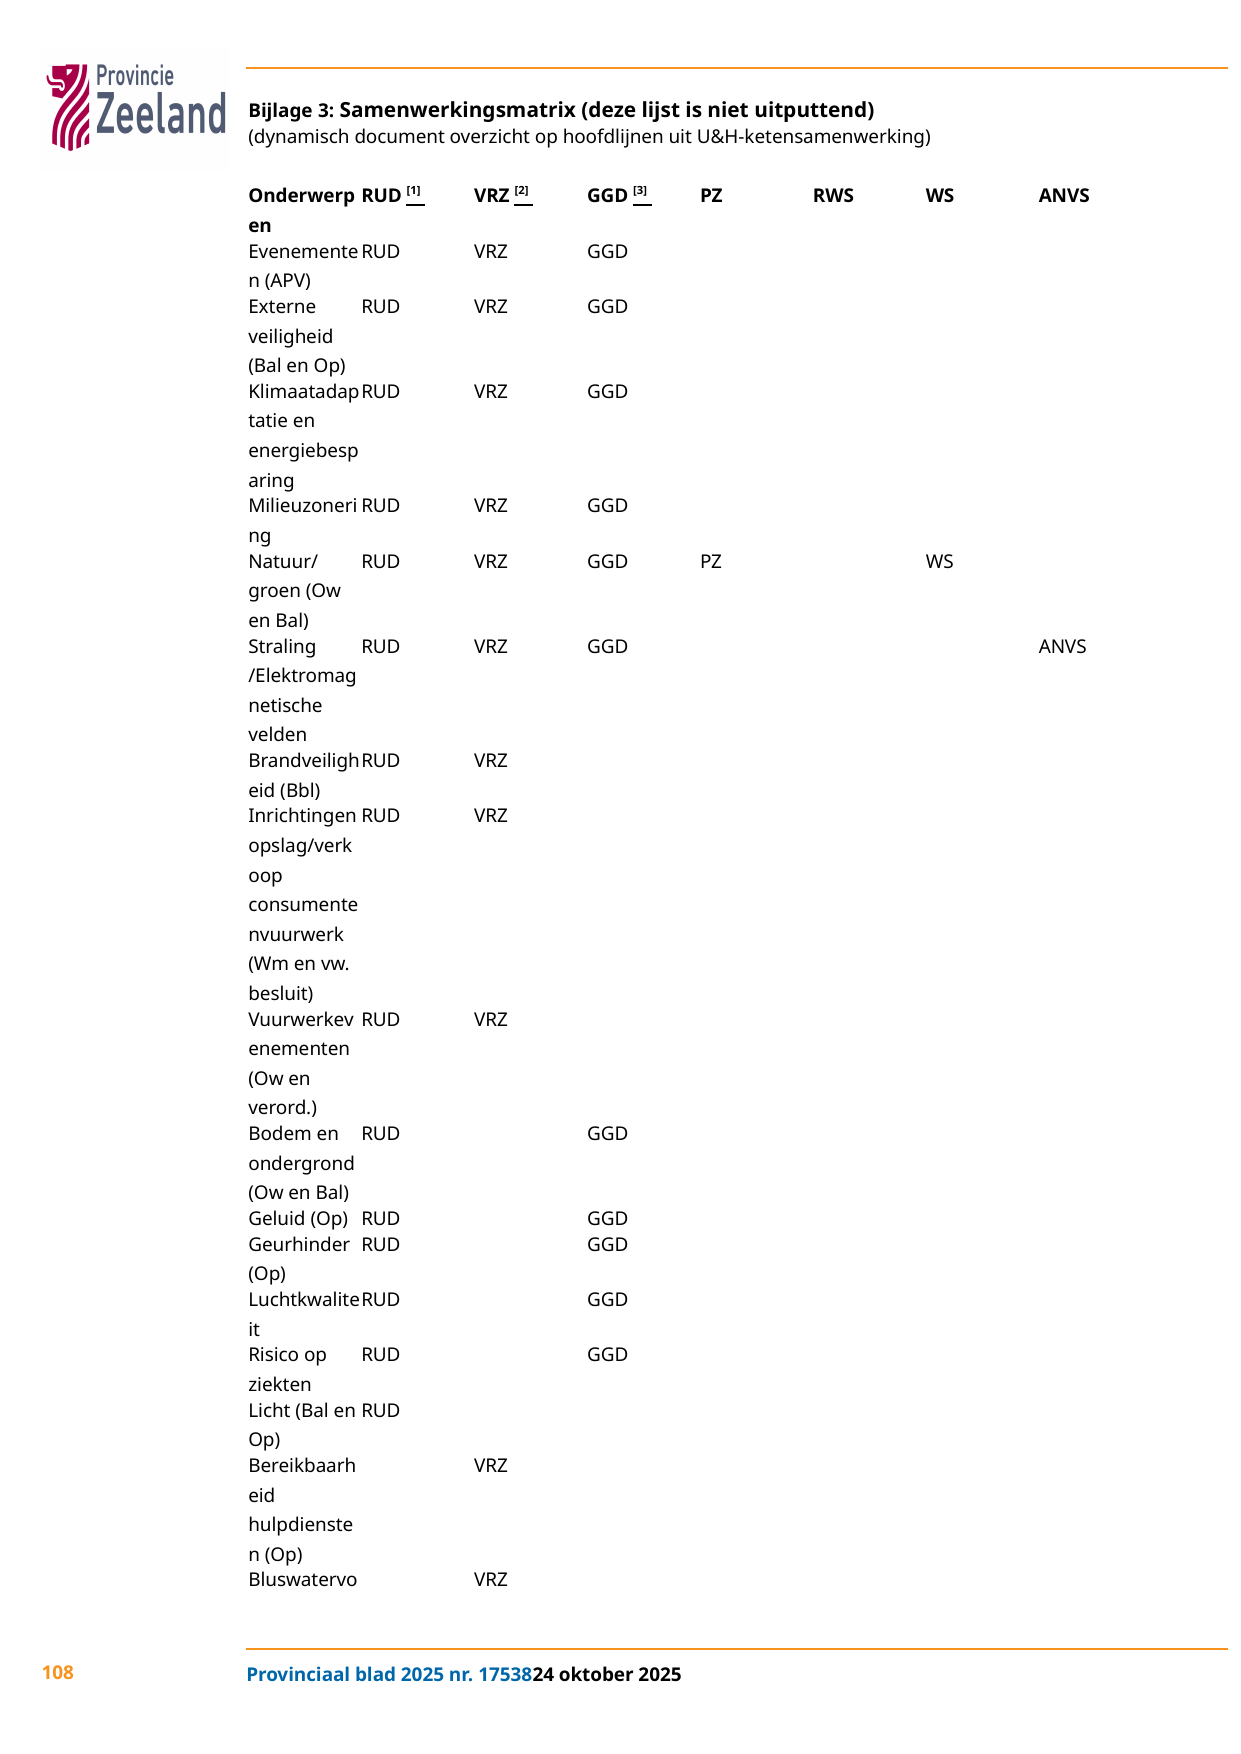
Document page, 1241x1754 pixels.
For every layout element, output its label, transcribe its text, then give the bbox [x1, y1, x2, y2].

text Bijlage 3: Samenwerkingsmatrix (deze lijst is niet uitputtend) [248, 95, 1152, 123]
table_header PZ [700, 183, 813, 238]
table_cell [813, 238, 926, 293]
table_cell [813, 1006, 926, 1120]
table_cell [926, 1205, 1038, 1231]
table_cell [700, 238, 813, 293]
table_cell [1039, 803, 1152, 1006]
table_cell [813, 1120, 926, 1205]
table_cell Milieuzonering [248, 493, 361, 548]
table_cell GGD [587, 1231, 700, 1286]
table_cell [926, 747, 1038, 803]
table_cell [361, 1452, 474, 1567]
table_cell [813, 633, 926, 747]
table_cell [926, 1567, 1038, 1592]
table_cell [700, 293, 813, 378]
table_cell [700, 493, 813, 548]
table_cell ANVS [1039, 633, 1152, 747]
table_cell GGD [587, 378, 700, 493]
table_cell [926, 1342, 1038, 1397]
table_cell [813, 548, 926, 633]
table_cell [813, 1397, 926, 1452]
table_cell VRZ [474, 1567, 587, 1592]
table_cell [1039, 238, 1152, 293]
table_cell [813, 493, 926, 548]
table_cell RUD [361, 293, 474, 378]
table_cell [1039, 1397, 1152, 1452]
table_cell [700, 1286, 813, 1342]
table_cell Licht (Bal en Op) [248, 1397, 361, 1452]
table_cell [1039, 1286, 1152, 1342]
table_cell [1039, 1120, 1152, 1205]
table_cell WS [926, 548, 1038, 633]
table_cell [926, 1231, 1038, 1286]
table_cell [926, 1286, 1038, 1342]
table_cell [1039, 378, 1152, 493]
table_header RWS [813, 183, 926, 238]
table_cell VRZ [474, 238, 587, 293]
table_cell [813, 803, 926, 1006]
table_header VRZ [2] [474, 183, 587, 238]
table_cell GGD [587, 493, 700, 548]
table_cell Geurhinder (Op) [248, 1231, 361, 1286]
table_cell RUD [361, 803, 474, 1006]
table_cell [1039, 1231, 1152, 1286]
table_cell [700, 1231, 813, 1286]
table_cell Brandveiligheid (Bbl) [248, 747, 361, 803]
table_cell [1039, 747, 1152, 803]
table_cell [474, 1286, 587, 1342]
table_cell VRZ [474, 803, 587, 1006]
table_cell Straling /Elektromagnetische velden [248, 633, 361, 747]
table_cell [474, 1231, 587, 1286]
table_cell [926, 493, 1038, 548]
table_cell [587, 803, 700, 1006]
table_cell RUD [361, 1286, 474, 1342]
table_header ANVS [1039, 183, 1152, 238]
table_cell [1039, 493, 1152, 548]
table_cell [587, 1567, 700, 1592]
table_cell VRZ [474, 747, 587, 803]
table_cell [474, 1120, 587, 1205]
table_header GGD [3] [587, 183, 700, 238]
table_cell VRZ [474, 1006, 587, 1120]
table_cell [474, 1397, 587, 1452]
table_cell [700, 1452, 813, 1567]
table_cell [1039, 1567, 1152, 1592]
table_cell RUD [361, 633, 474, 747]
table_header WS [926, 183, 1038, 238]
table_cell [1039, 548, 1152, 633]
table_cell VRZ [474, 378, 587, 493]
table_cell [361, 1567, 474, 1592]
table_cell [700, 803, 813, 1006]
table_cell [587, 1452, 700, 1567]
table_cell RUD [361, 493, 474, 548]
table_cell GGD [587, 293, 700, 378]
table_cell RUD [361, 1342, 474, 1397]
table_cell [587, 1006, 700, 1120]
table_cell Bodem en ondergrond (Ow en Bal) [248, 1120, 361, 1205]
table_cell [813, 1342, 926, 1397]
table_cell [926, 1006, 1038, 1120]
table_cell [700, 633, 813, 747]
table_cell RUD [361, 378, 474, 493]
table_cell [700, 1120, 813, 1205]
table_cell RUD [361, 1231, 474, 1286]
table_cell [926, 238, 1038, 293]
table_cell [1039, 1006, 1152, 1120]
table_cell [926, 803, 1038, 1006]
table_cell Natuur/ groen (Ow en Bal) [248, 548, 361, 633]
table_cell RUD [361, 1006, 474, 1120]
table_cell Bluswatervo [248, 1567, 361, 1592]
table_header Onderwerpen [248, 183, 361, 238]
text (dynamisch document overzicht op hoofdlijnen uit U&H-ketensamenwerking) [248, 123, 1152, 149]
table_cell Risico op ziekten [248, 1342, 361, 1397]
table_cell RUD [361, 1120, 474, 1205]
table_cell [813, 1567, 926, 1592]
table_cell [926, 1120, 1038, 1205]
picture [41, 47, 231, 172]
table_cell [813, 1205, 926, 1231]
table_cell [813, 293, 926, 378]
table_cell VRZ [474, 293, 587, 378]
table_cell [926, 633, 1038, 747]
table_cell [700, 1006, 813, 1120]
table_cell [474, 1205, 587, 1231]
table_header RUD [1] [361, 183, 474, 238]
table_cell GGD [587, 1120, 700, 1205]
table_cell [926, 378, 1038, 493]
table_cell Geluid (Op) [248, 1205, 361, 1231]
table_cell [813, 1286, 926, 1342]
table_cell [813, 378, 926, 493]
table_cell [1039, 1205, 1152, 1231]
table_cell Luchtkwaliteit [248, 1286, 361, 1342]
table_cell RUD [361, 1397, 474, 1452]
table_cell [1039, 1452, 1152, 1567]
table_cell [926, 1452, 1038, 1567]
table_cell [587, 1397, 700, 1452]
table_cell RUD [361, 1205, 474, 1231]
table_cell PZ [700, 548, 813, 633]
table_cell GGD [587, 633, 700, 747]
table_cell [700, 1567, 813, 1592]
table_cell [813, 1231, 926, 1286]
table_cell GGD [587, 548, 700, 633]
table_cell GGD [587, 238, 700, 293]
table_cell RUD [361, 747, 474, 803]
table_cell RUD [361, 238, 474, 293]
table_cell VRZ [474, 1452, 587, 1567]
table_cell [813, 1452, 926, 1567]
table_cell [700, 1397, 813, 1452]
table_cell Bereikbaarheid hulpdiensten (Op) [248, 1452, 361, 1567]
table_cell [700, 378, 813, 493]
table_cell GGD [587, 1205, 700, 1231]
table_cell Inrichtingen opslag/verkoop consumentenvuurwerk (Wm en vw. besluit) [248, 803, 361, 1006]
table_cell [813, 747, 926, 803]
table_cell RUD [361, 548, 474, 633]
table_cell VRZ [474, 633, 587, 747]
table_cell GGD [587, 1342, 700, 1397]
table_cell [700, 1205, 813, 1231]
table_cell VRZ [474, 548, 587, 633]
table_cell GGD [587, 1286, 700, 1342]
table_cell [1039, 293, 1152, 378]
table_cell Klimaatadaptatie en energiebesparing [248, 378, 361, 493]
table_cell VRZ [474, 493, 587, 548]
table_cell [700, 747, 813, 803]
table_cell [700, 1342, 813, 1397]
table_cell [474, 1342, 587, 1397]
table_cell [587, 747, 700, 803]
table_cell [1039, 1342, 1152, 1397]
table_cell Externe veiligheid (Bal en Op) [248, 293, 361, 378]
table_cell Vuurwerkevenementen (Ow en verord.) [248, 1006, 361, 1120]
table_cell [926, 1397, 1038, 1452]
table_cell Evenementen (APV) [248, 238, 361, 293]
table_cell [926, 293, 1038, 378]
